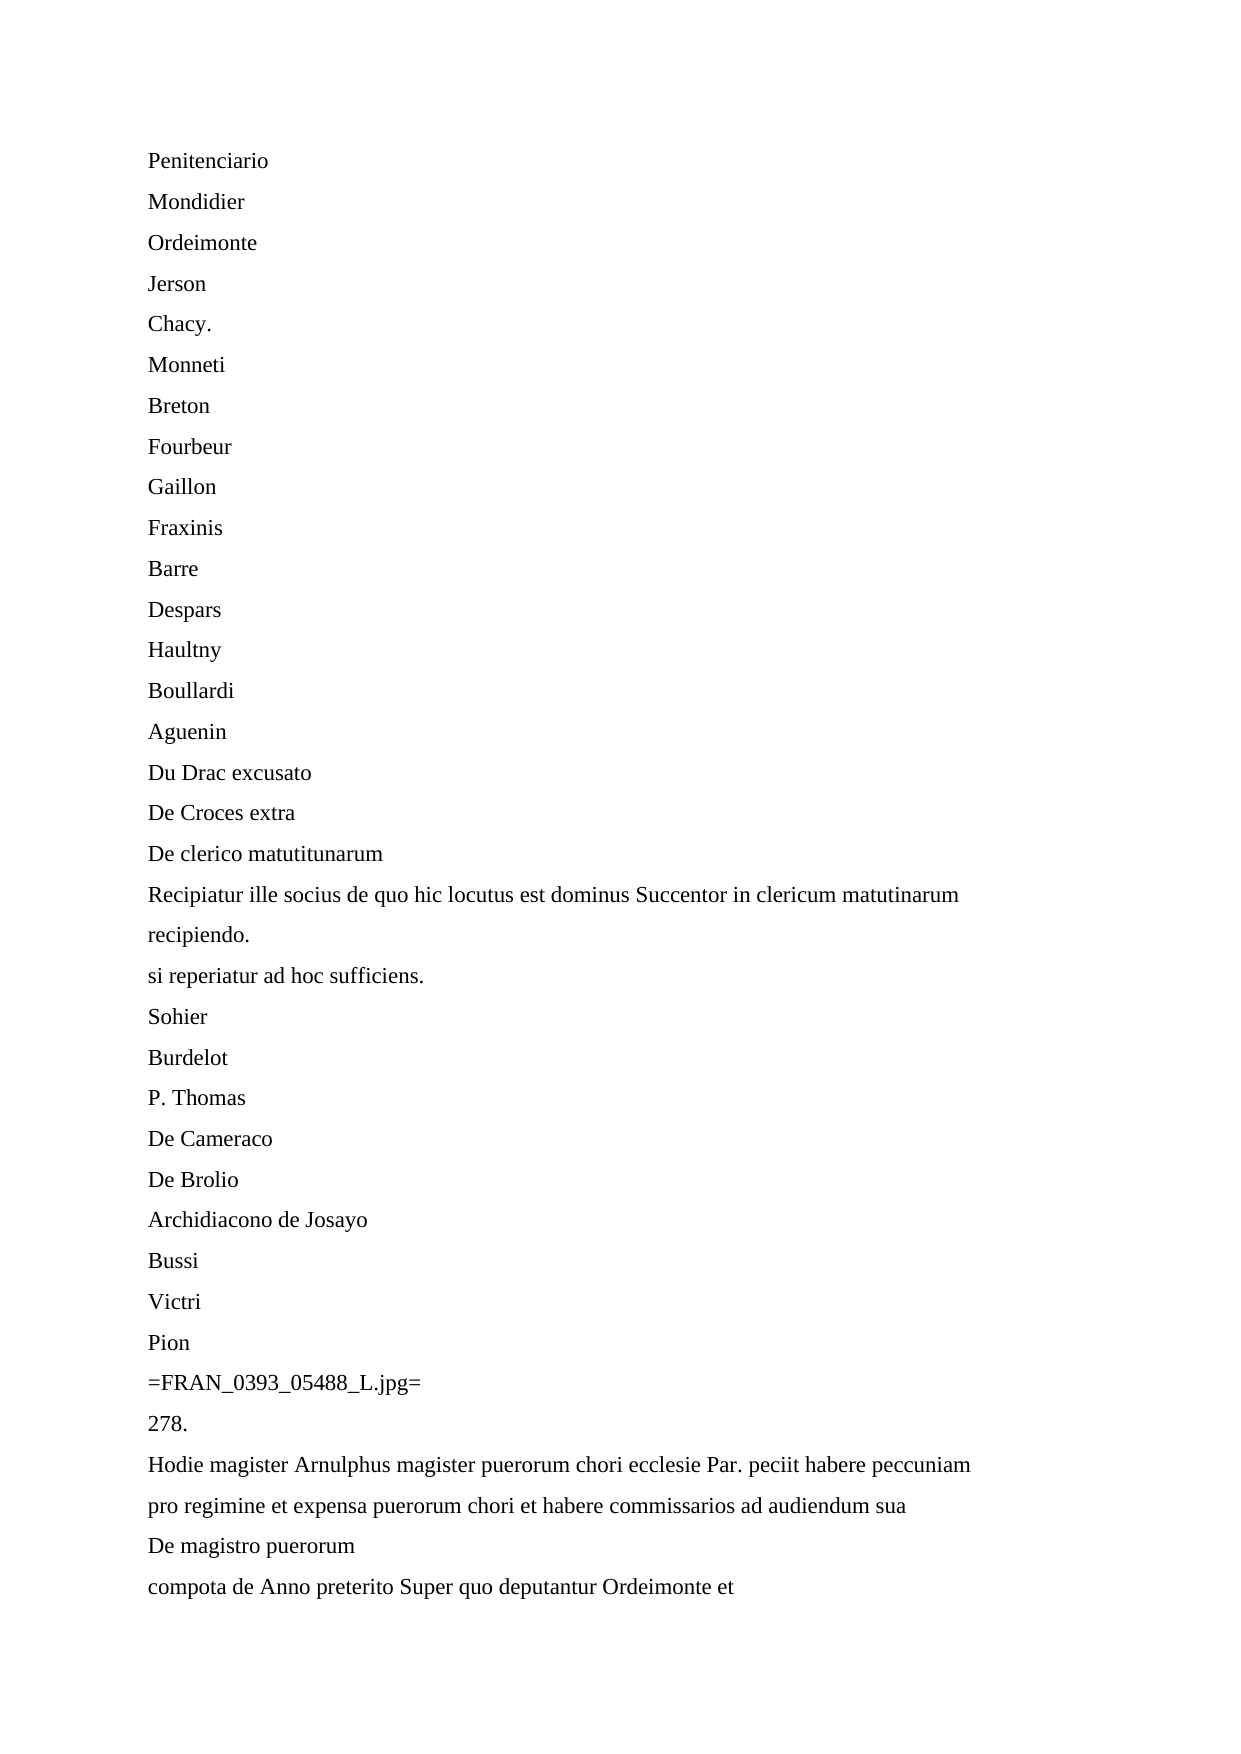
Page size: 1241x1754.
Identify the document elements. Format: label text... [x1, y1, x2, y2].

text De Croces extra [148, 799, 1093, 826]
text P. Thomas [148, 1084, 1093, 1111]
text Aguenin [148, 718, 1093, 744]
text Monneti [148, 351, 1093, 378]
text Gaillon [148, 473, 1093, 500]
text Despars [148, 596, 1093, 622]
text Barre [148, 555, 1093, 581]
text Du Drac excusato [148, 758, 1093, 785]
text Archidiacono de Josayo [148, 1207, 1093, 1233]
text compota de Anno preterito Super quo deputantur Ordeimonte et [148, 1573, 1093, 1599]
text De magistro puerorum [148, 1532, 1093, 1559]
text 278. [148, 1410, 1093, 1437]
text Boullardi [148, 677, 1093, 703]
text Fraxinis [148, 514, 1093, 541]
text Haultny [148, 636, 1093, 663]
text Pion [148, 1329, 1093, 1355]
text Victri [148, 1288, 1093, 1314]
text si reperiatur ad hoc sufficiens. [148, 962, 1093, 988]
text Jerson [148, 270, 1093, 296]
text Sohier [148, 1003, 1093, 1029]
text Burdelot [148, 1044, 1093, 1070]
text De clerico matutitunarum [148, 840, 1093, 866]
text De Cameraco [148, 1125, 1093, 1151]
text Recipiatur ille socius de quo hic locutus est dominus Succentor in clericum matutinarum [148, 881, 1093, 907]
text Ordeimonte [148, 229, 1093, 255]
text Hodie magister Arnulphus magister puerorum chori ecclesie Par. peciit habere peccuniam [148, 1451, 1093, 1477]
text Penitenciario [148, 148, 1093, 174]
text Fourbeur [148, 433, 1093, 459]
text recipiendo. [148, 921, 1093, 948]
text =FRAN_0393_05488_L.jpg= [148, 1369, 1093, 1396]
text Bussi [148, 1247, 1093, 1274]
text Breton [148, 392, 1093, 418]
text Mondidier [148, 188, 1093, 215]
text pro regimine et expensa puerorum chori et habere commissarios ad audiendum sua [148, 1492, 1093, 1518]
text Chacy. [148, 311, 1093, 337]
text De Brolio [148, 1166, 1093, 1192]
